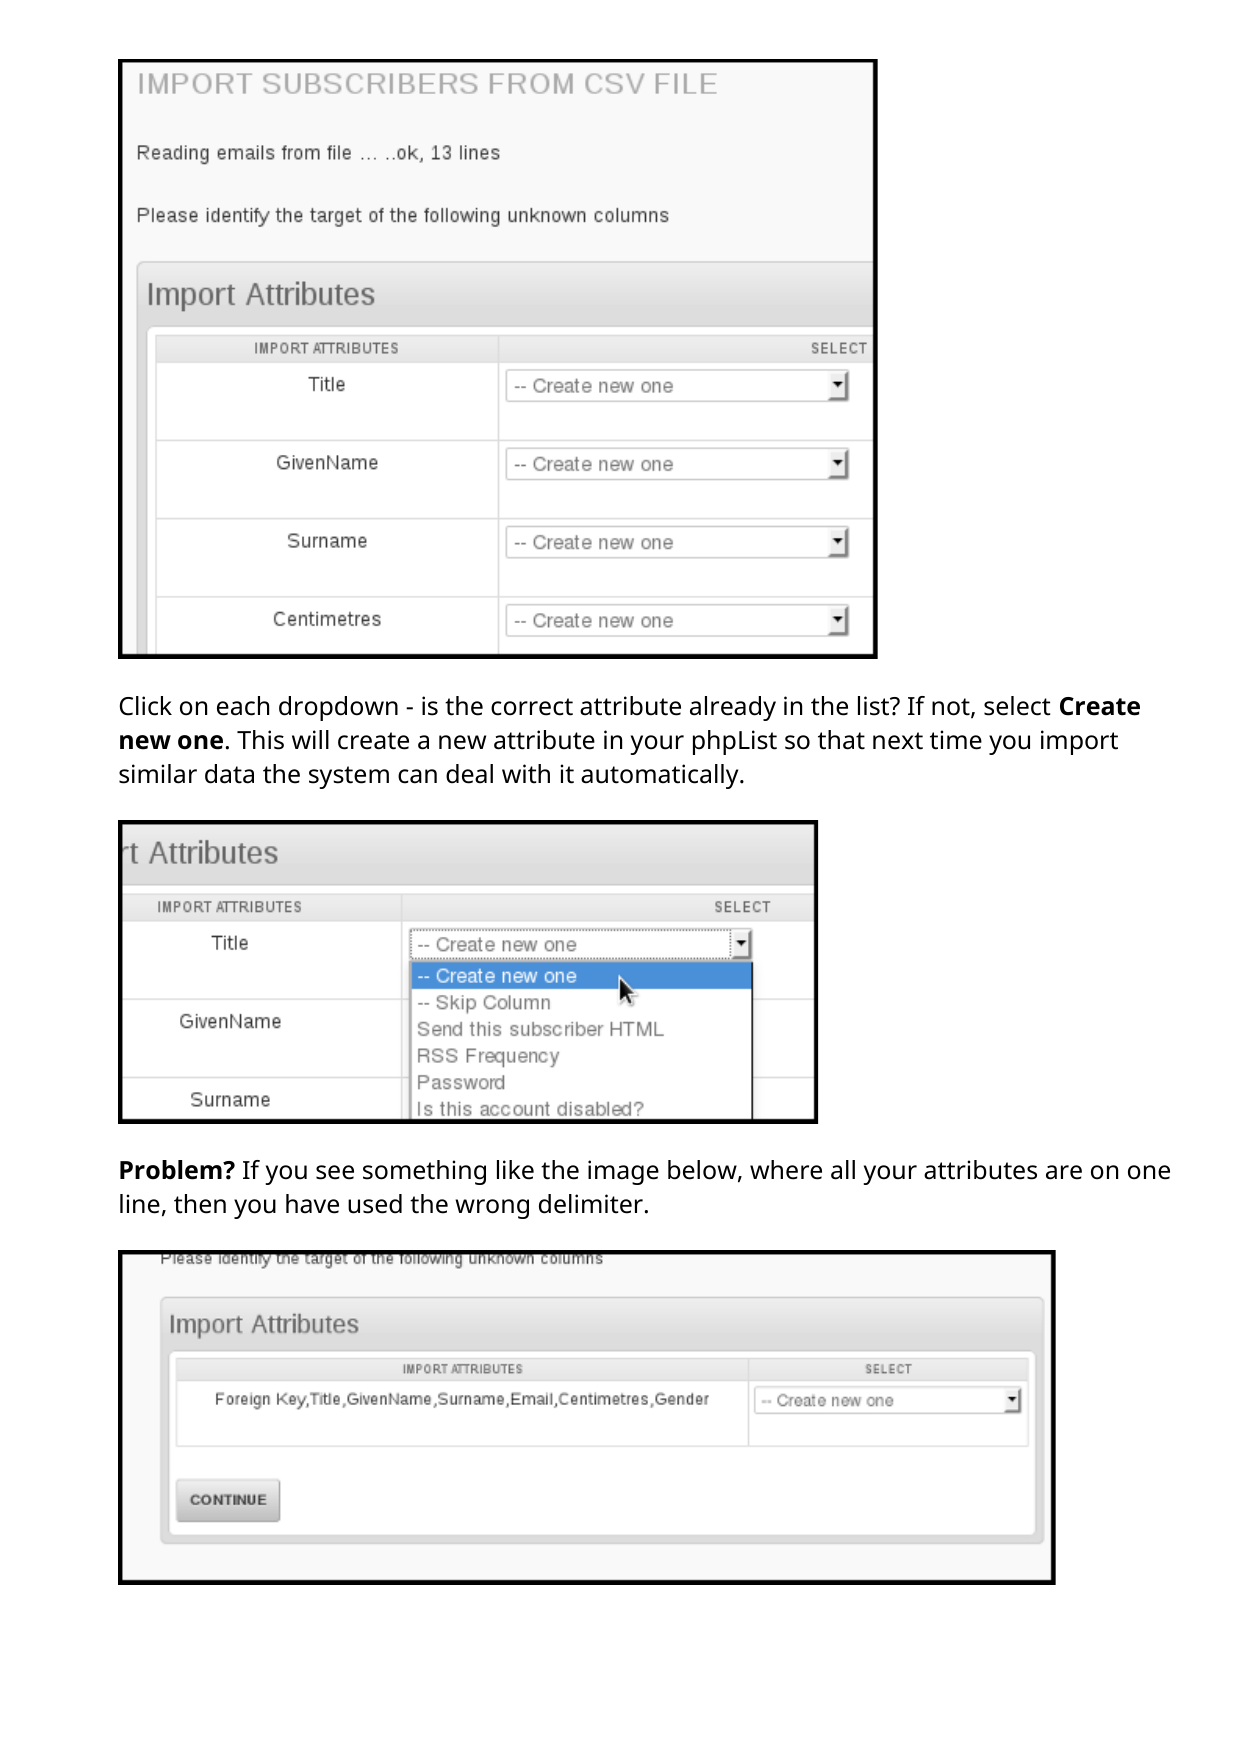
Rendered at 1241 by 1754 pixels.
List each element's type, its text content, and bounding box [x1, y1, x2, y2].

text Problem? If you see something like the image below, where all your attributes are on one line, then you have used the wrong delimiter. [118, 1153, 1181, 1221]
text Click on each dropdown - is the correct attribute already in the list? If not, select Create new one. This will create a new attribute in your phpList so that next time you import similar data the system can deal with it automatically. [118, 688, 1181, 791]
picture [118, 820, 819, 1124]
picture [118, 1250, 1056, 1585]
picture [118, 59, 878, 659]
